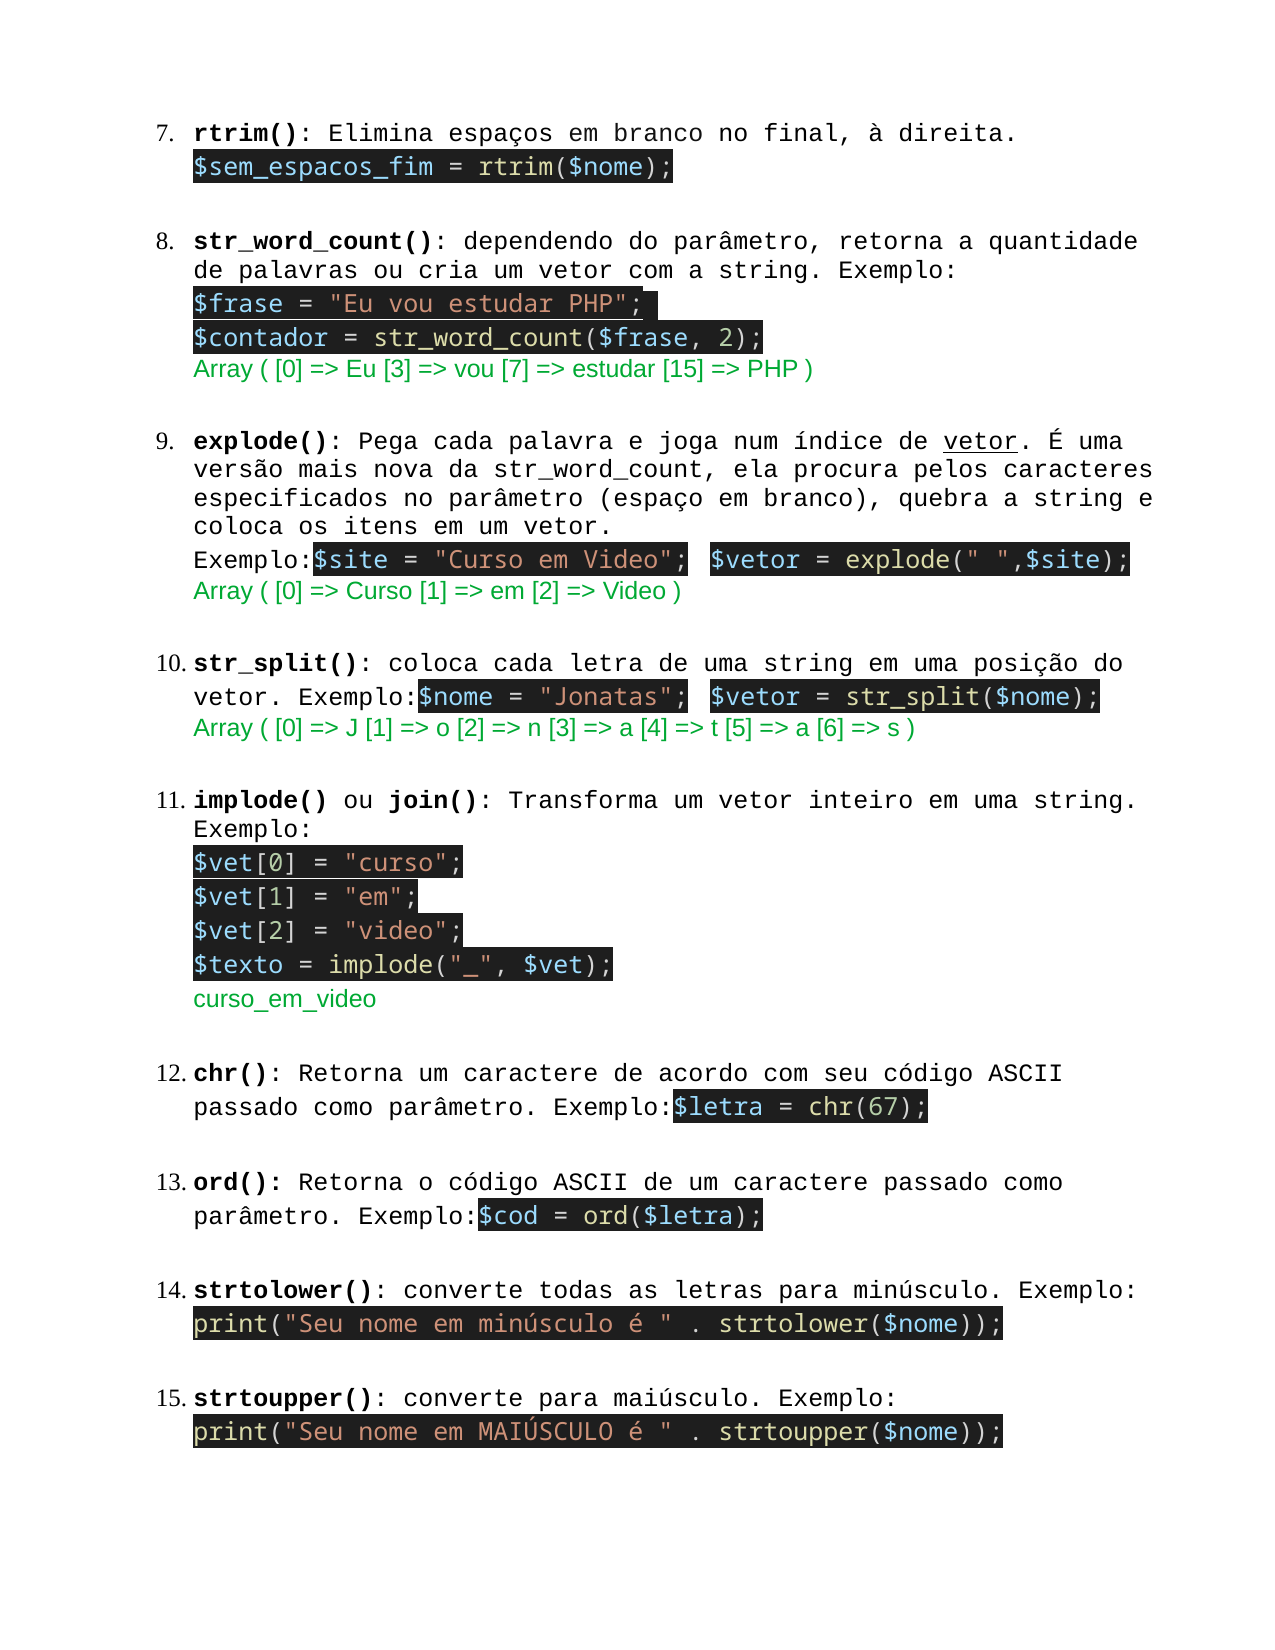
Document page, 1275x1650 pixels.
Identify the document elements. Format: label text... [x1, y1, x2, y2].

list rtrim(): Elimina espaços em branco no final, à direita. $sem_espacos_fim = rtrim($nome); [156, 118, 1157, 212]
list str_word_count(): dependendo do parâmetro, retorna a quantidade de palavras ou cria um vetor com a string. Exemplo: $frase = "Eu vou estudar PHP"; $contador = str_word_count($frase, 2); Array ( [0] => Eu [3] => vou [7] => estudar [15] => PHP ) [156, 226, 1157, 411]
list strtolower(): converte todas as letras para minúsculo. Exemplo: print("Seu nome em minúsculo é " . strtolower($nome)); [156, 1275, 1157, 1369]
list explode(): Pega cada palavra e joga num índice de vetor. É uma versão mais nova da str_word_count, ela procura pelos caracteres especificados no parâmetro (espaço em branco), quebra a string e coloca os itens em um vetor. Exemplo:$site = "Curso em Video"; $vetor = explode(" ",$site); Array ( [0] => Curso [1] => em [2] => Video ) [156, 426, 1157, 633]
list chr(): Retorna um caractere de acordo com seu código ASCII passado como parâmetro. Exemplo:$letra = chr(67); [156, 1058, 1157, 1152]
list ord(): Retorna o código ASCII de um caractere passado como parâmetro. Exemplo:$cod = ord($letra); [156, 1167, 1157, 1260]
list implode() ou join(): Transforma um vetor inteiro em uma string. Exemplo: $vet[0] = "curso"; $vet[1] = "em"; $vet[2] = "video"; $texto = implode("_", $vet); curso_em_video [156, 785, 1157, 1043]
list strtoupper(): converte para maiúsculo. Exemplo: print("Seu nome em MAIÚSCULO é " . strtoupper($nome)); [156, 1383, 1157, 1477]
list str_split(): coloca cada letra de uma string em uma posição do vetor. Exemplo:$nome = "Jonatas"; $vetor = str_split($nome); Array ( [0] => J [1] => o [2] => n [3] => a [4] => t [5] => a [6] => s ) [156, 648, 1157, 771]
